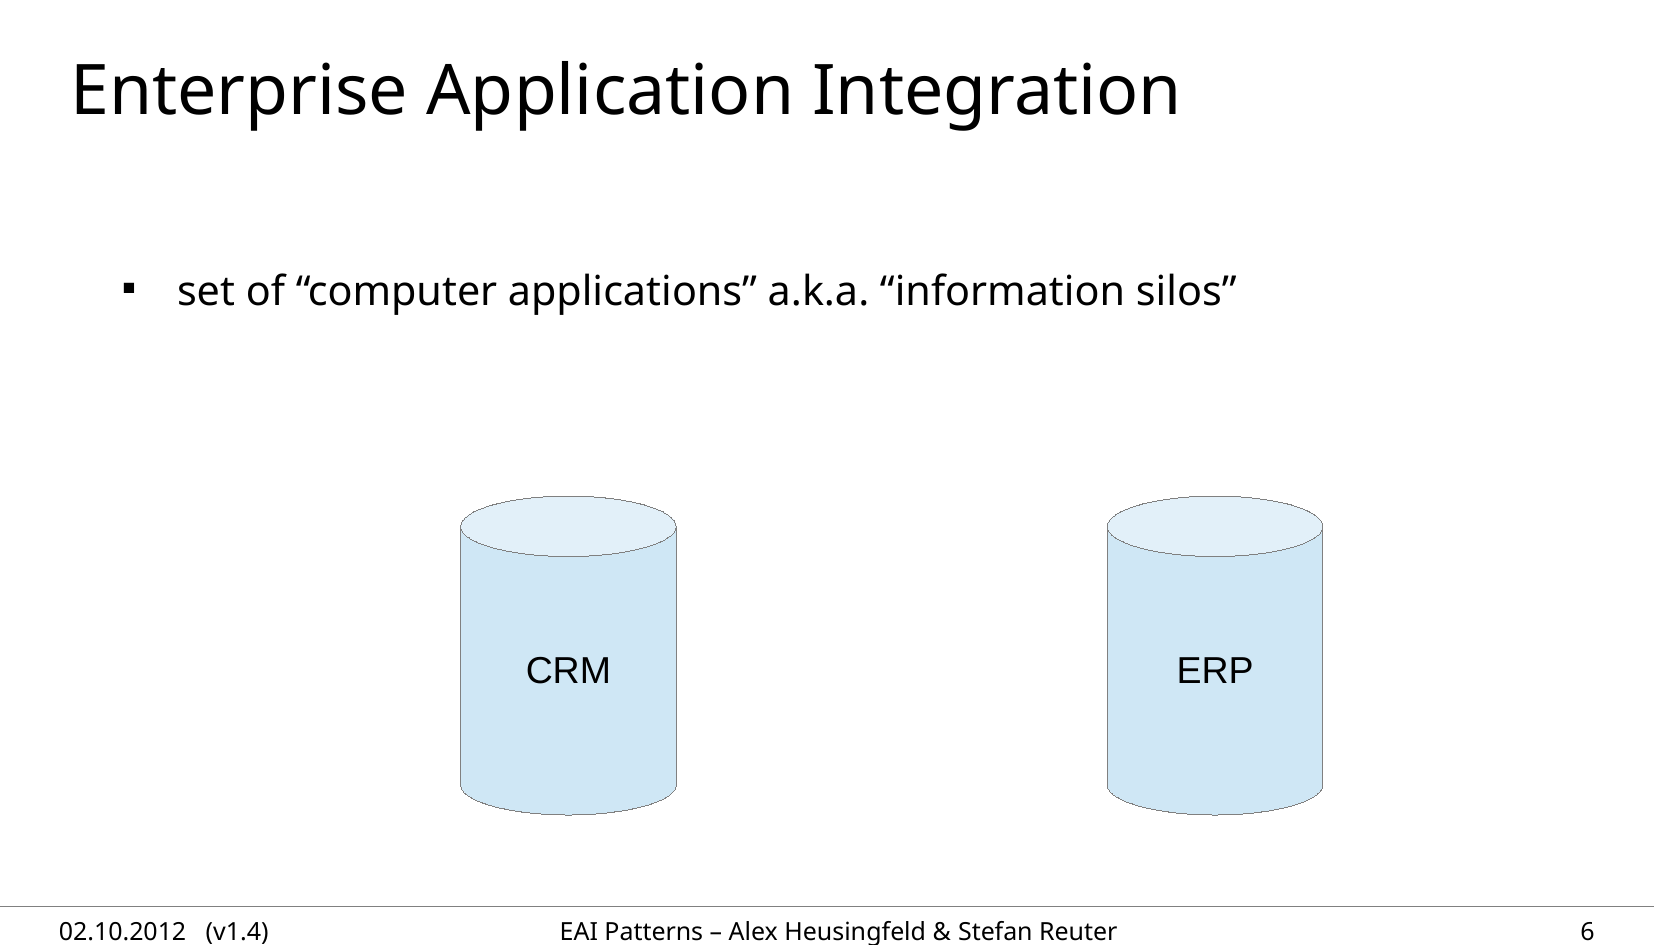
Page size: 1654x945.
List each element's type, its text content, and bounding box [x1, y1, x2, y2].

title Enterprise Application Integration [70, 17, 1583, 158]
text_box CRM [460, 528, 677, 816]
list set of “computer applications” a.k.a. “information silos” [106, 260, 1538, 809]
text_box ERP [1107, 530, 1323, 816]
